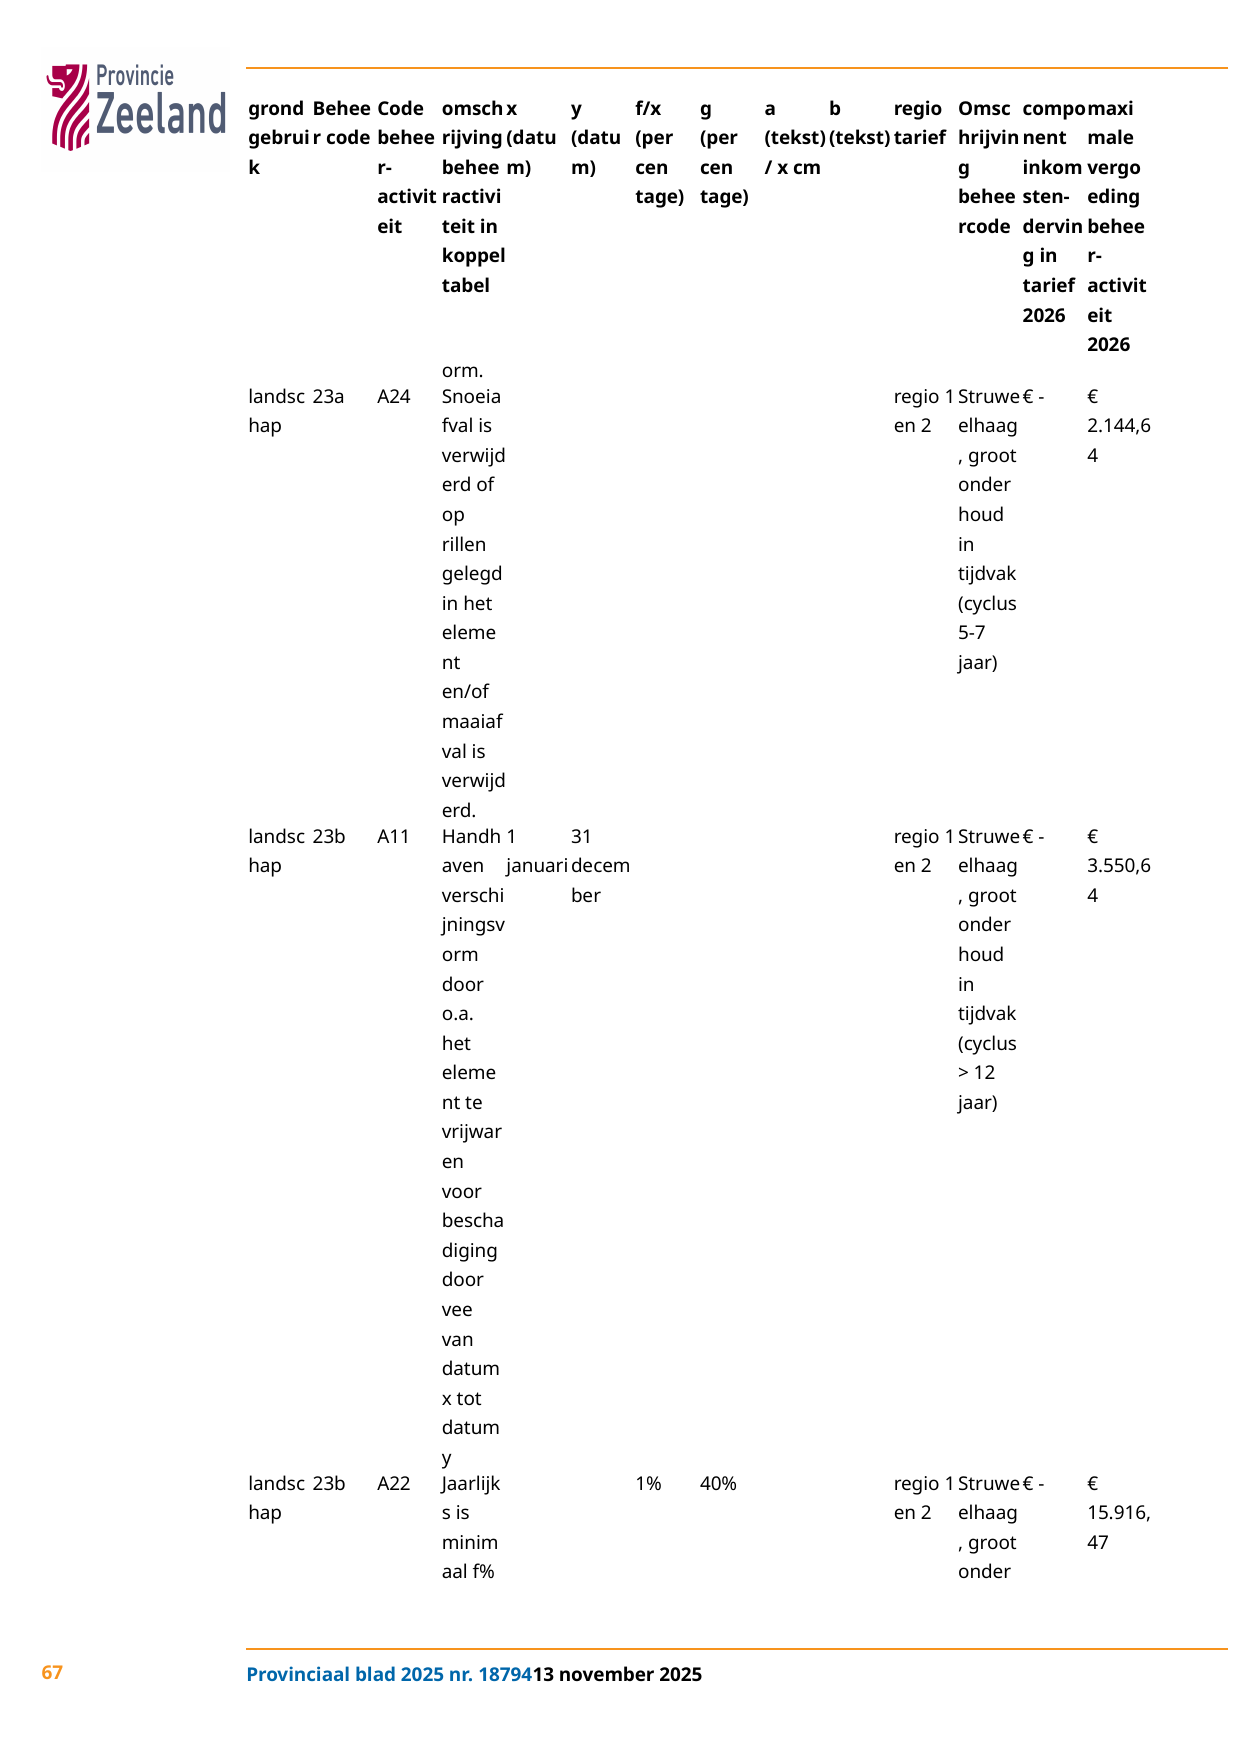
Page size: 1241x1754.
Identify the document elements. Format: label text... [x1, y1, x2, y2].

table_cell [958, 357, 1022, 383]
table_cell 31 december [571, 823, 635, 1470]
table_cell [635, 383, 700, 823]
table_cell landschap [248, 383, 312, 823]
table_header g (per cen tage) [700, 95, 764, 357]
table_cell A22 [377, 1470, 442, 1584]
table_cell [700, 383, 764, 823]
table_cell Struweelhaag, groot onderhoud in tijdvak (cyclus > 12 jaar) [958, 823, 1022, 1470]
table_header Code beheer-activiteit [377, 95, 442, 357]
table_header y (datum) [571, 95, 635, 357]
table_cell [764, 1470, 829, 1584]
table_cell [1087, 357, 1152, 383]
table_cell € - [1023, 383, 1087, 823]
table_header maximale vergoeding beheer-activiteit 2026 [1087, 95, 1152, 357]
table_header x (datum) [506, 95, 571, 357]
picture [41, 47, 231, 172]
table_cell regio 1 en 2 [894, 823, 958, 1470]
table_cell € 3.550,64 [1087, 823, 1152, 1470]
table_cell orm. [442, 357, 506, 383]
table_cell [764, 383, 829, 823]
table_cell [1023, 357, 1087, 383]
table_cell 40% [700, 1470, 764, 1584]
table_cell [635, 823, 700, 1470]
table_header Omschrijving beheercode [958, 95, 1022, 357]
table_cell landschap [248, 1470, 312, 1584]
table_cell [829, 383, 893, 823]
table_cell [571, 1470, 635, 1584]
table_header b (tekst) [829, 95, 893, 357]
table_cell € 2.144,64 [1087, 383, 1152, 823]
table_cell [313, 357, 377, 383]
table_cell Handhaven verschijningsvorm door o.a. het element te vrijwaren voor beschadiging door vee van datum x tot datum y [442, 823, 506, 1470]
table_header Beheer code [313, 95, 377, 357]
table_header f/x (per cen tage) [635, 95, 700, 357]
table_cell [829, 1470, 893, 1584]
table_cell [829, 357, 893, 383]
table_cell 1% [635, 1470, 700, 1584]
table_header a (tekst) / x cm [764, 95, 829, 357]
table_cell 23b [313, 823, 377, 1470]
table_cell [248, 357, 312, 383]
table_cell Struweelhaag, groot onder [958, 1470, 1022, 1584]
table_cell [700, 823, 764, 1470]
table_cell [506, 357, 571, 383]
table_cell A24 [377, 383, 442, 823]
table_cell [571, 383, 635, 823]
table_cell [829, 823, 893, 1470]
table_cell landschap [248, 823, 312, 1470]
table_cell € 15.916,47 [1087, 1470, 1152, 1584]
table_cell 23b [313, 1470, 377, 1584]
table_cell [894, 357, 958, 383]
table_cell [700, 357, 764, 383]
table_cell regio 1 en 2 [894, 1470, 958, 1584]
table_cell [764, 357, 829, 383]
table_cell [764, 823, 829, 1470]
table_cell 1 januari [506, 823, 571, 1470]
table_cell regio 1 en 2 [894, 383, 958, 823]
table_cell Snoeiafval is verwijderd of op rillen gelegd in het element en/of maaiafval is verwijderd. [442, 383, 506, 823]
table_header grond gebruik [248, 95, 312, 357]
table_cell [506, 383, 571, 823]
table_cell [571, 357, 635, 383]
table_header omschrijving beheeractiviteit in koppeltabel [442, 95, 506, 357]
table_cell Jaarlijks is minimaal f% [442, 1470, 506, 1584]
table_cell A11 [377, 823, 442, 1470]
table_cell € - [1023, 823, 1087, 1470]
table_cell 23a [313, 383, 377, 823]
table_cell € - [1023, 1470, 1087, 1584]
table_cell [506, 1470, 571, 1584]
table_cell [377, 357, 442, 383]
table_header regio tarief [894, 95, 958, 357]
table_header component inkomsten-derving in tarief 2026 [1023, 95, 1087, 357]
table_cell [635, 357, 700, 383]
table_cell Struweelhaag, groot onderhoud in tijdvak (cyclus 5-7 jaar) [958, 383, 1022, 823]
